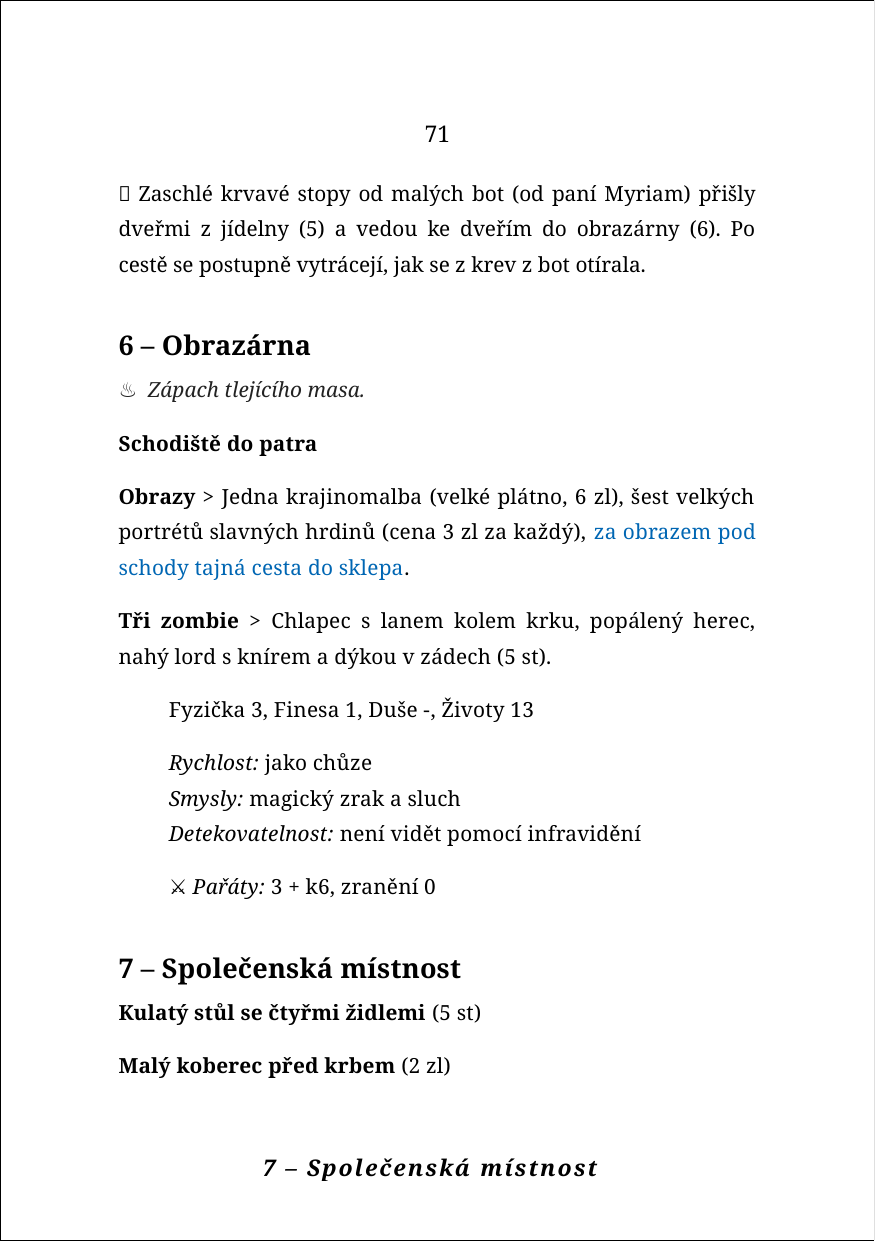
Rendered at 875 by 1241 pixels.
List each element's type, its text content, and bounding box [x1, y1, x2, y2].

text Smysly: magický zrak a sluch [168, 784, 756, 812]
text Fyzička 3, Finesa 1, Duše -, Životy 13 [168, 695, 756, 723]
text ♨ Zápach tlejícího masa. [118, 376, 756, 404]
text Detekovatelnost: není vidět pomocí infravidění [168, 819, 756, 848]
text 👣 Zaschlé krvavé stopy od malých bot (od paní Myriam) přišly dveřmi z jídelny (5) a vedou ke dveřím do obrazárny (6). Po cestě se postupně vytrácejí, jak se z krev z bot otírala. [118, 179, 756, 278]
text Tři zombie > Chlapec s lanem kolem krku, popálený herec, nahý lord s knírem a dýkou v zádech (5 st). [118, 606, 756, 670]
text ⚔ Pařáty: 3 + k6, zranění 0 [168, 872, 756, 901]
text Malý koberec před krbem (2 zl) [118, 1051, 756, 1080]
text Obrazy > Jedna krajinomalba (velké plátno, 6 zl), šest velkých portrétů slavných hrdinů (cena 3 zl za každý), za obrazem pod schody tajná cesta do sklepa. [118, 482, 756, 581]
subtitle 6 – Obrazárna [118, 327, 756, 364]
text Schodiště do patra [118, 429, 756, 457]
text Rychlost: jako chůze [168, 748, 756, 777]
text Kulatý stůl se čtyřmi židlemi (5 st) [118, 998, 756, 1026]
subtitle 7 – Společenská místnost [118, 949, 756, 986]
